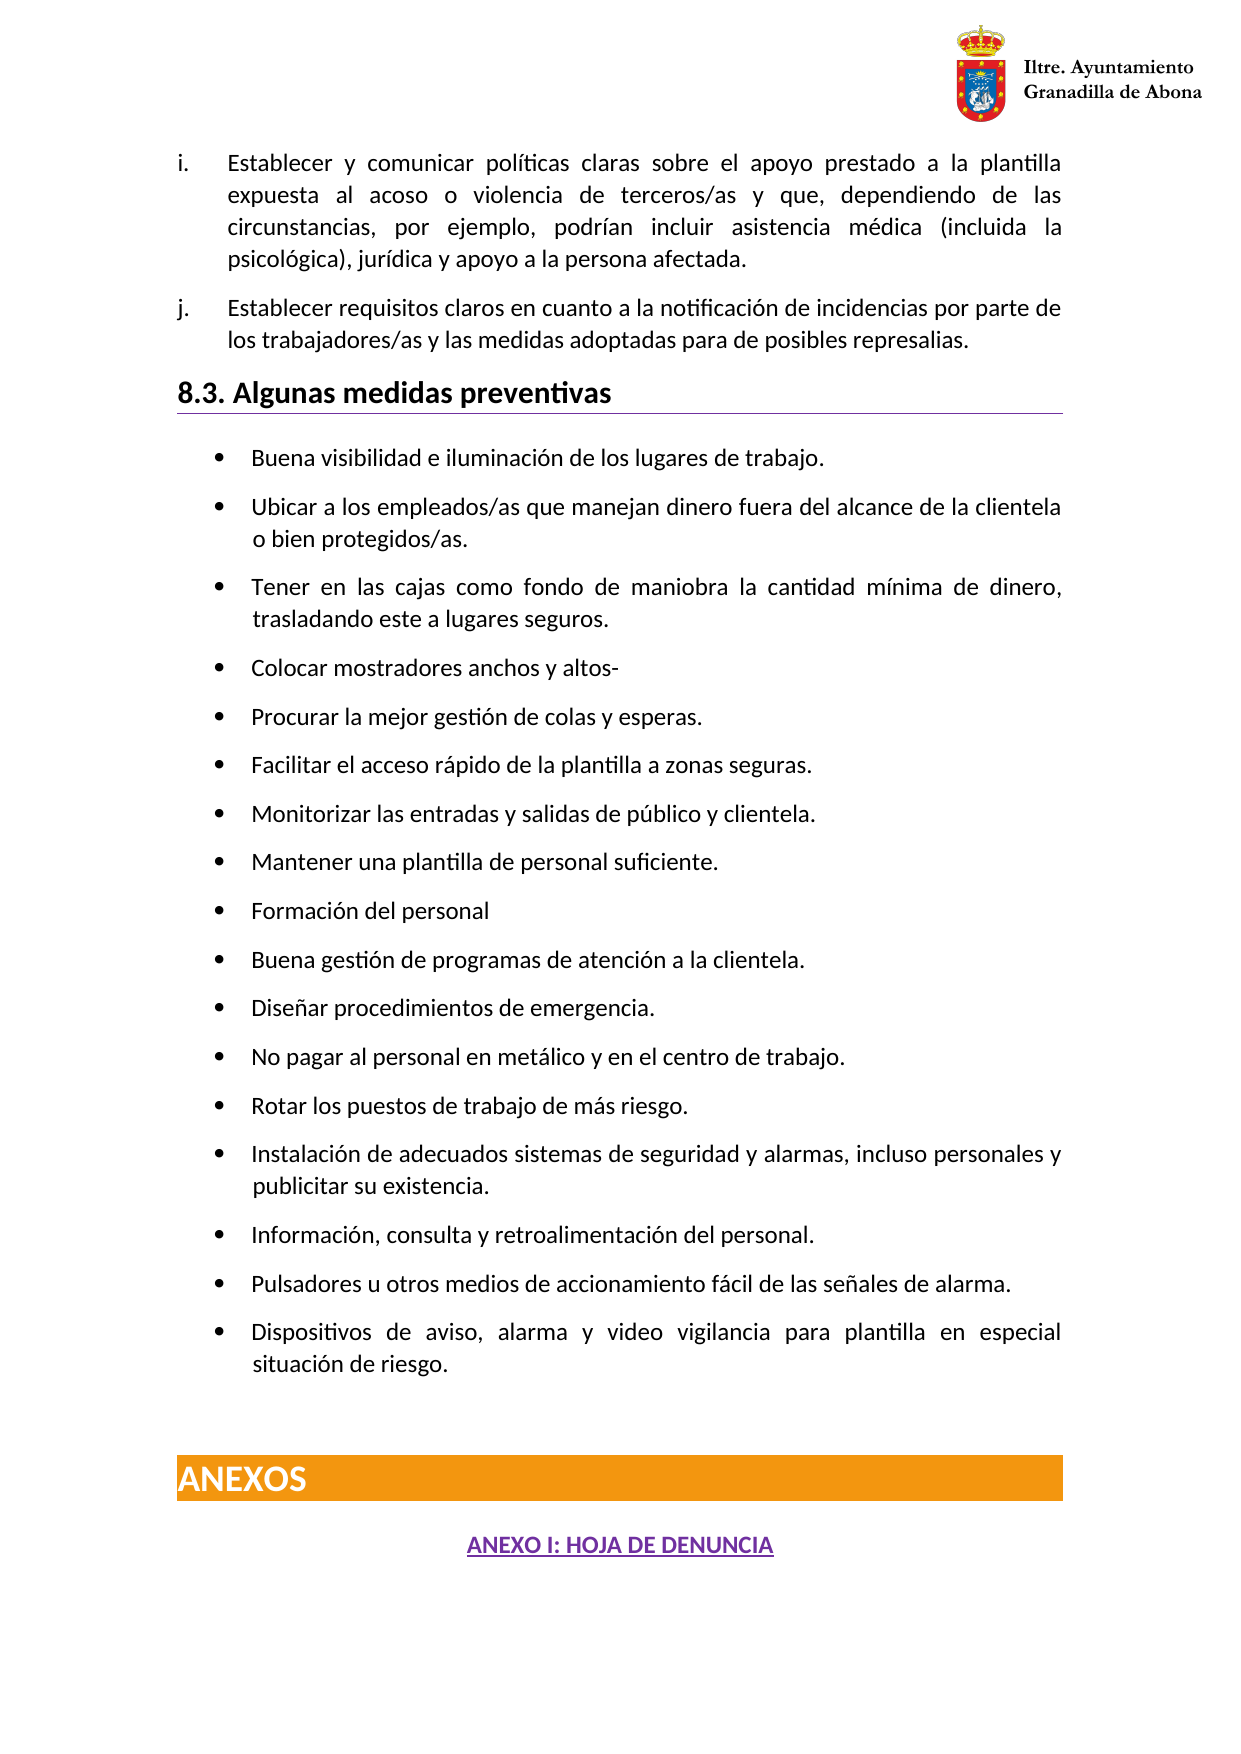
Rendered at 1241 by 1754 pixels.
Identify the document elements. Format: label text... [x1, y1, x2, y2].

list Facilitar el acceso rápido de la plantilla a zonas seguras. [215, 749, 1063, 780]
text ANEXO I: HOJA DE DENUNCIA [177, 1529, 1063, 1560]
list Procurar la mejor gestión de colas y esperas. [215, 701, 1063, 731]
list Establecer requisitos claros en cuanto a la notificación de incidencias por parte de los trabajadores/as y las medidas adoptadas para de posibles represalias. [177, 292, 1063, 355]
list No pagar al personal en metálico y en el centro de trabajo. [215, 1041, 1063, 1072]
list Formación del personal [215, 895, 1063, 926]
subtitle ANEXOS [177, 1455, 1063, 1501]
subtitle 8.3. Algunas medidas preventivas [177, 373, 1063, 413]
list Mantener una plantilla de personal suficiente. [215, 847, 1063, 877]
list Monitorizar las entradas y salidas de público y clientela. [215, 798, 1063, 828]
list Buena gestión de programas de atención a la clientela. [215, 944, 1063, 974]
list Buena visibilidad e iluminación de los lugares de trabajo. [215, 442, 1063, 473]
list Establecer y comunicar políticas claras sobre el apoyo prestado a la plantilla expuesta al acoso o violencia de terceros/as y que, dependiendo de las circunstancias, por ejemplo, podrían incluir asistencia médica (incluida la psicológica), jurídica y apoyo a la persona afectada. [177, 148, 1063, 274]
list Diseñar procedimientos de emergencia. [215, 992, 1063, 1023]
list Tener en las cajas como fondo de maniobra la cantidad mínima de dinero, trasladando este a lugares seguros. [215, 571, 1063, 634]
list Información, consulta y retroalimentación del personal. [215, 1219, 1063, 1249]
list Rotar los puestos de trabajo de más riesgo. [215, 1090, 1063, 1120]
list Dispositivos de aviso, alarma y video vigilancia para plantilla en especial situación de riesgo. [215, 1316, 1063, 1379]
list Ubicar a los empleados/as que manejan dinero fuera del alcance de la clientela o bien protegidos/as. [215, 491, 1063, 553]
list Colocar mostradores anchos y altos- [215, 652, 1063, 682]
list Instalación de adecuados sistemas de seguridad y alarmas, incluso personales y publicitar su existencia. [215, 1138, 1063, 1201]
list Pulsadores u otros medios de accionamiento fácil de las señales de alarma. [215, 1268, 1063, 1298]
